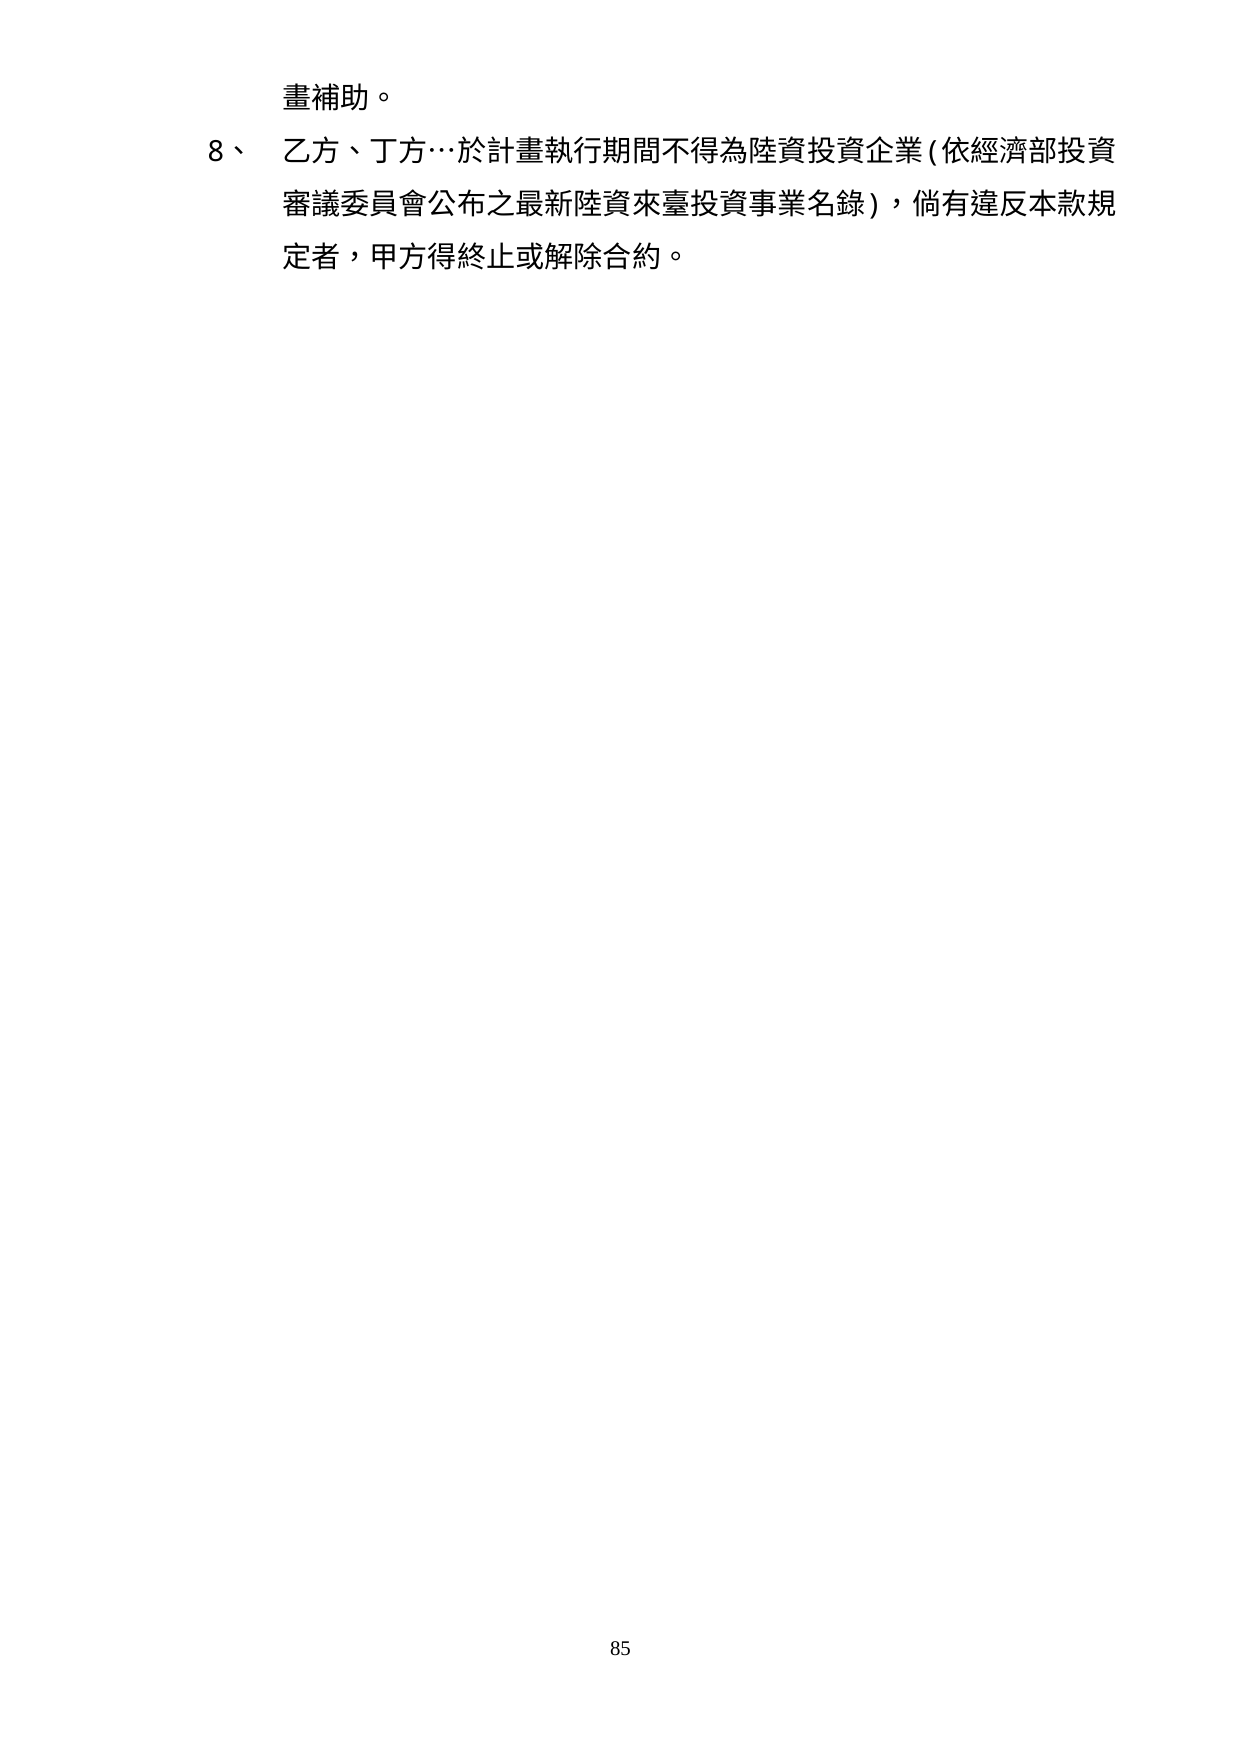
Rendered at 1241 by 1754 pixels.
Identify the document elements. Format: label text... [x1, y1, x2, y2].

list 乙方、丁方…於計畫執行期間不得為陸資投資企業(依經濟部投資審議委員會公布之最新陸資來臺投資事業名錄)，倘有違反本款規定者，甲方得終止或解除合約。 [207, 128, 1122, 276]
list 畫補助。 [207, 75, 1122, 117]
